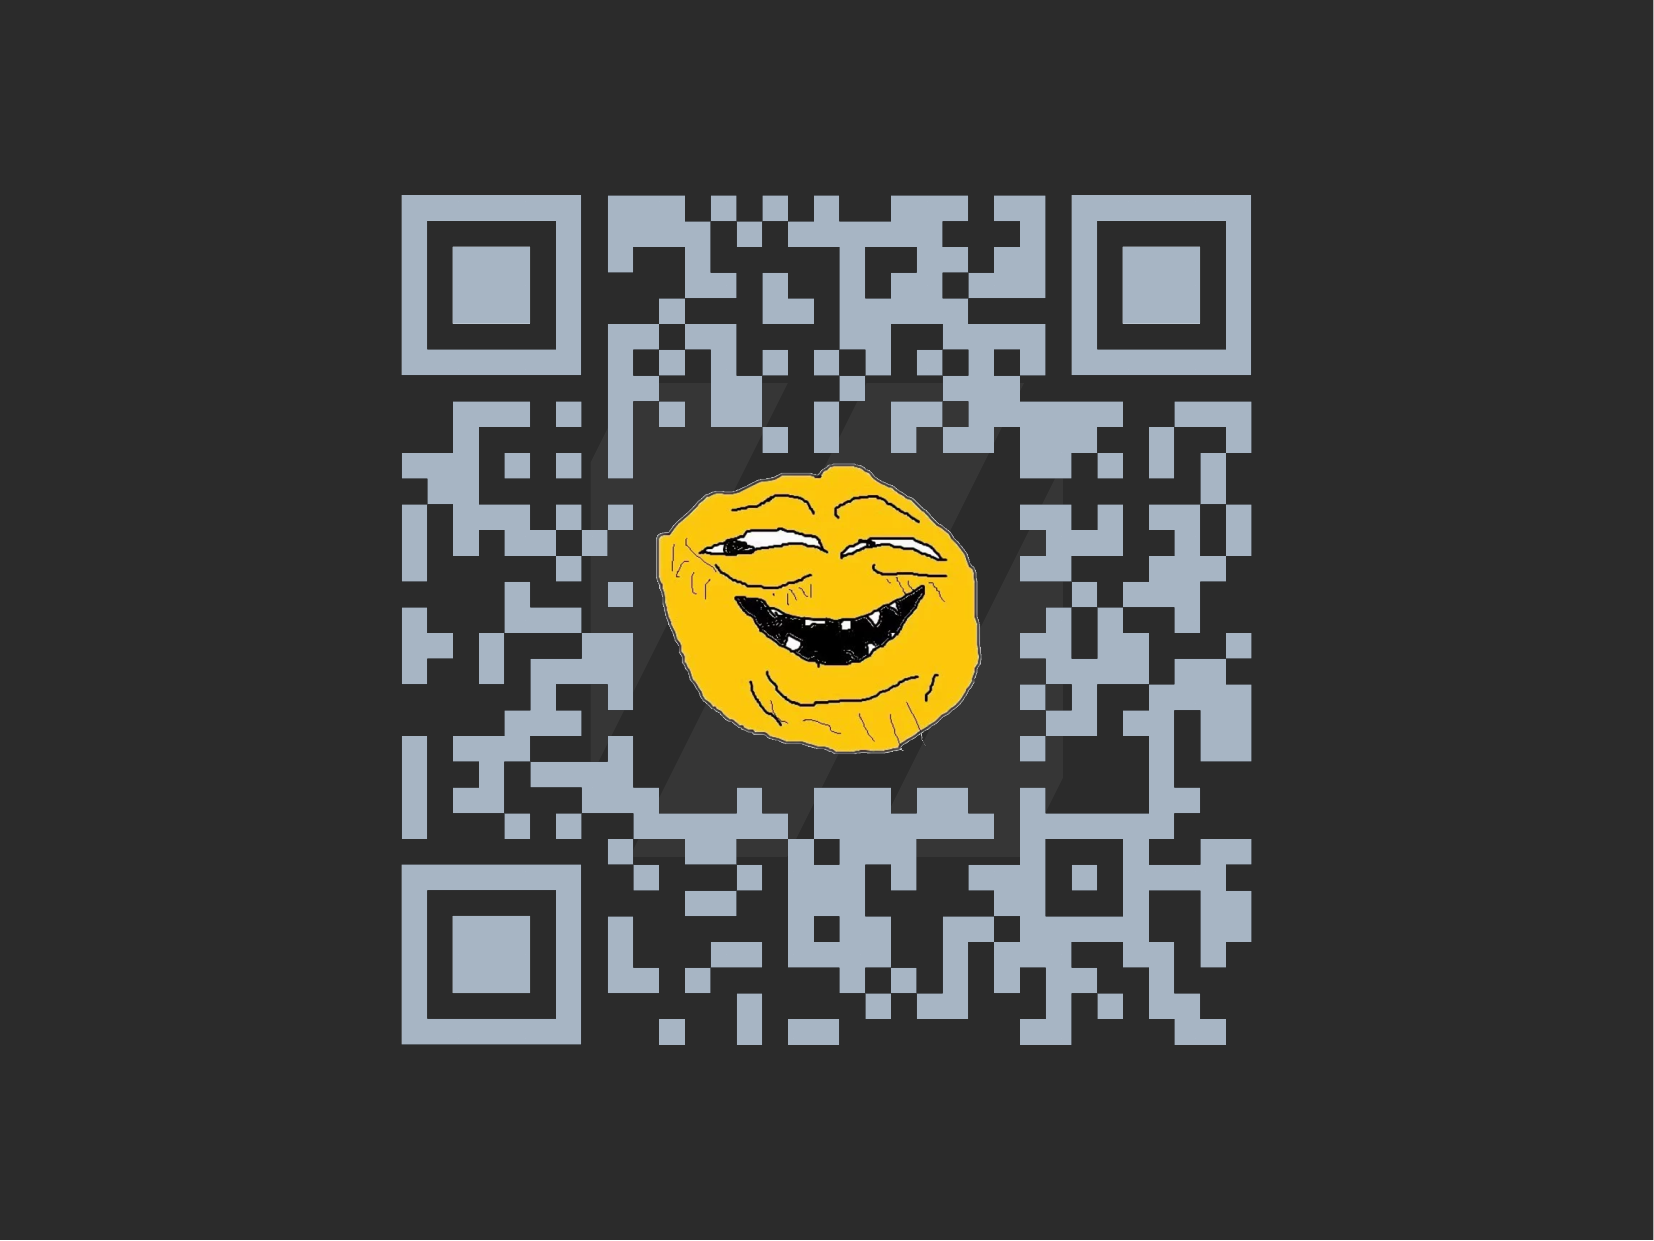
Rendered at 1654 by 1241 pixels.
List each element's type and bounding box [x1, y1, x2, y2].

picture [324, 118, 1329, 1123]
